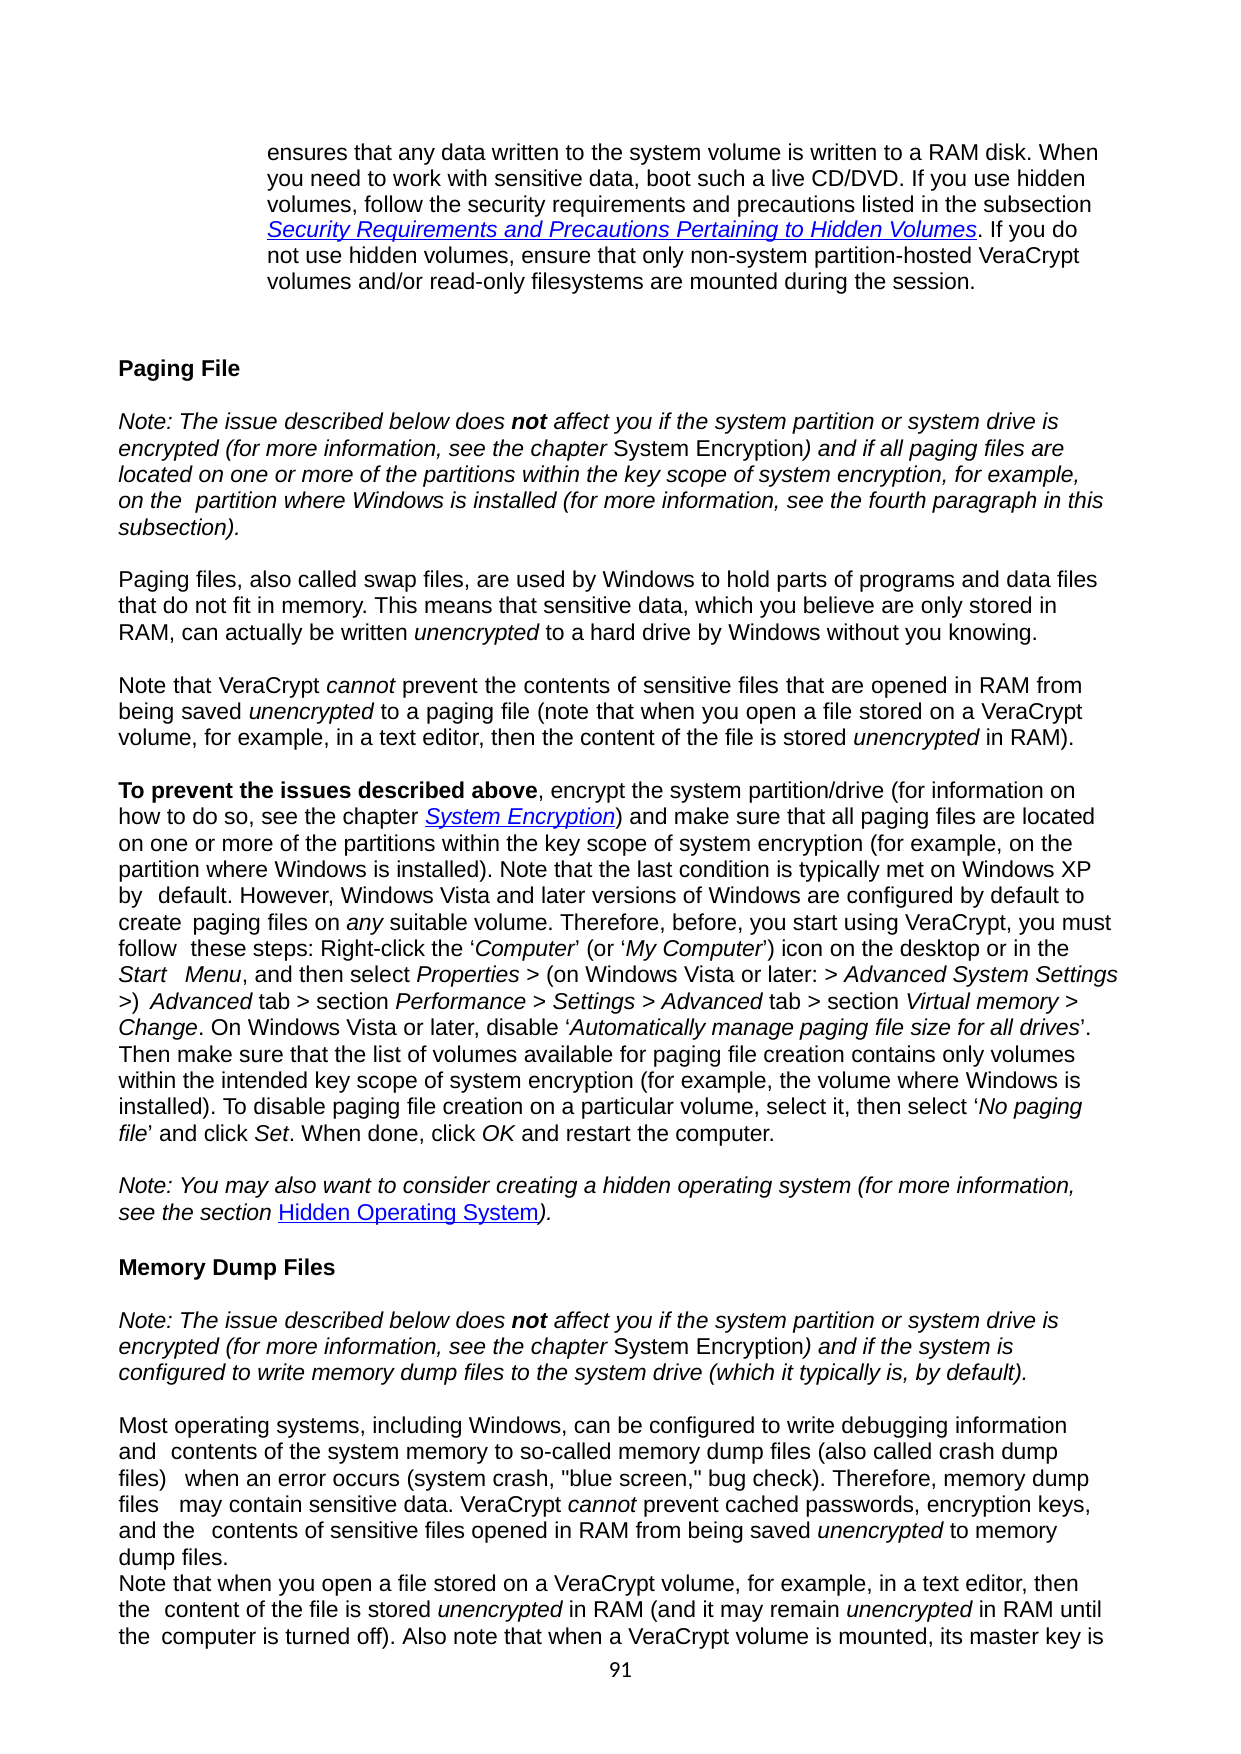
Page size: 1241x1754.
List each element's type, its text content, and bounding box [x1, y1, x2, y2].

text Note: The issue described below does not affect you if the system partition or system drive is encrypted (for more information, see the chapter System Encryption) and if the system is configured to write memory dump files to the system drive (which it typically is, by default). [118, 1307, 1105, 1386]
text Note: You may also want to consider creating a hidden operating system (for more information, see the section Hidden Operating System). [118, 1172, 1101, 1225]
text Paging files, also called swap files, are used by Windows to hold parts of programs and data files that do not fit in memory. This means that sensitive data, which you believe are only stored in RAM, can actually be written unencrypted to a hard drive by Windows without you knowing. [118, 566, 1101, 645]
subtitle Paging File [118, 355, 1134, 382]
text Then make sure that the list of volumes available for paging file creation contains only volumes within the intended key scope of system encryption (for example, the volume where Windows is installed). To disable paging file creation on a particular volume, select it, then select ‘No paging file’ and click Set. When done, click OK and restart the computer. [118, 1041, 1105, 1146]
list ensures that any data written to the system volume is written to a RAM disk. When you need to work with sensitive data, boot such a live CD/DVD. If you use hidden volumes, follow the security requirements and precautions listed in the subsection Security Requirements and Precautions Pertaining to Hidden Volumes. If you do not use hidden volumes, ensure that only non-system partition-hosted VeraCrypt volumes and/or read-only filesystems are mounted during the session. [230, 139, 1111, 294]
text Note that VeraCrypt cannot prevent the contents of sensitive files that are opened in RAM from being saved unencrypted to a paging file (note that when you open a file stored on a VeraCrypt volume, for example, in a text editor, then the content of the file is stored unencrypted in RAM). [118, 672, 1082, 751]
text Note: The issue described below does not affect you if the system partition or system drive is encrypted (for more information, see the chapter System Encryption) and if all paging files are located on one or more of the partitions within the key scope of system encryption, for example, on the partition where Windows is installed (for more information, see the fourth paragraph in this subsection). [118, 408, 1109, 540]
text Note that when you open a file stored on a VeraCrypt volume, for example, in a text editor, then the content of the file is stored unencrypted in RAM (and it may remain unencrypted in RAM until the computer is turned off). Also note that when a VeraCrypt volume is mounted, its master key is [118, 1570, 1116, 1649]
text To prevent the issues described above, encrypt the system partition/drive (for information on how to do so, see the chapter System Encryption) and make sure that all paging files are located on one or more of the partitions within the key scope of system encryption (for example, on the partition where Windows is installed). Note that the last condition is typically met on Windows XP by default. However, Windows Vista and later versions of Windows are configured by default to create paging files on any suitable volume. Therefore, before, you start using VeraCrypt, you must follow these steps: Right-click the ‘Computer’ (or ‘My Computer’) icon on the desktop or in the Start Menu, and then select Properties > (on Windows Vista or later: > Advanced System Settings >) Advanced tab > section Performance > Settings > Advanced tab > section Virtual memory > Change. On Windows Vista or later, disable ‘Automatically manage paging file size for all drives’. [118, 777, 1119, 1041]
text Most operating systems, including Windows, can be configured to write debugging information and contents of the system memory to so-called memory dump files (also called crash dump files) when an error occurs (system crash, "blue screen," bug check). Therefore, memory dump files may contain sensitive data. VeraCrypt cannot prevent cached passwords, encryption keys, and the contents of sensitive files opened in RAM from being saved unencrypted to memory dump files. [118, 1412, 1105, 1570]
subtitle Memory Dump Files [118, 1254, 1134, 1280]
